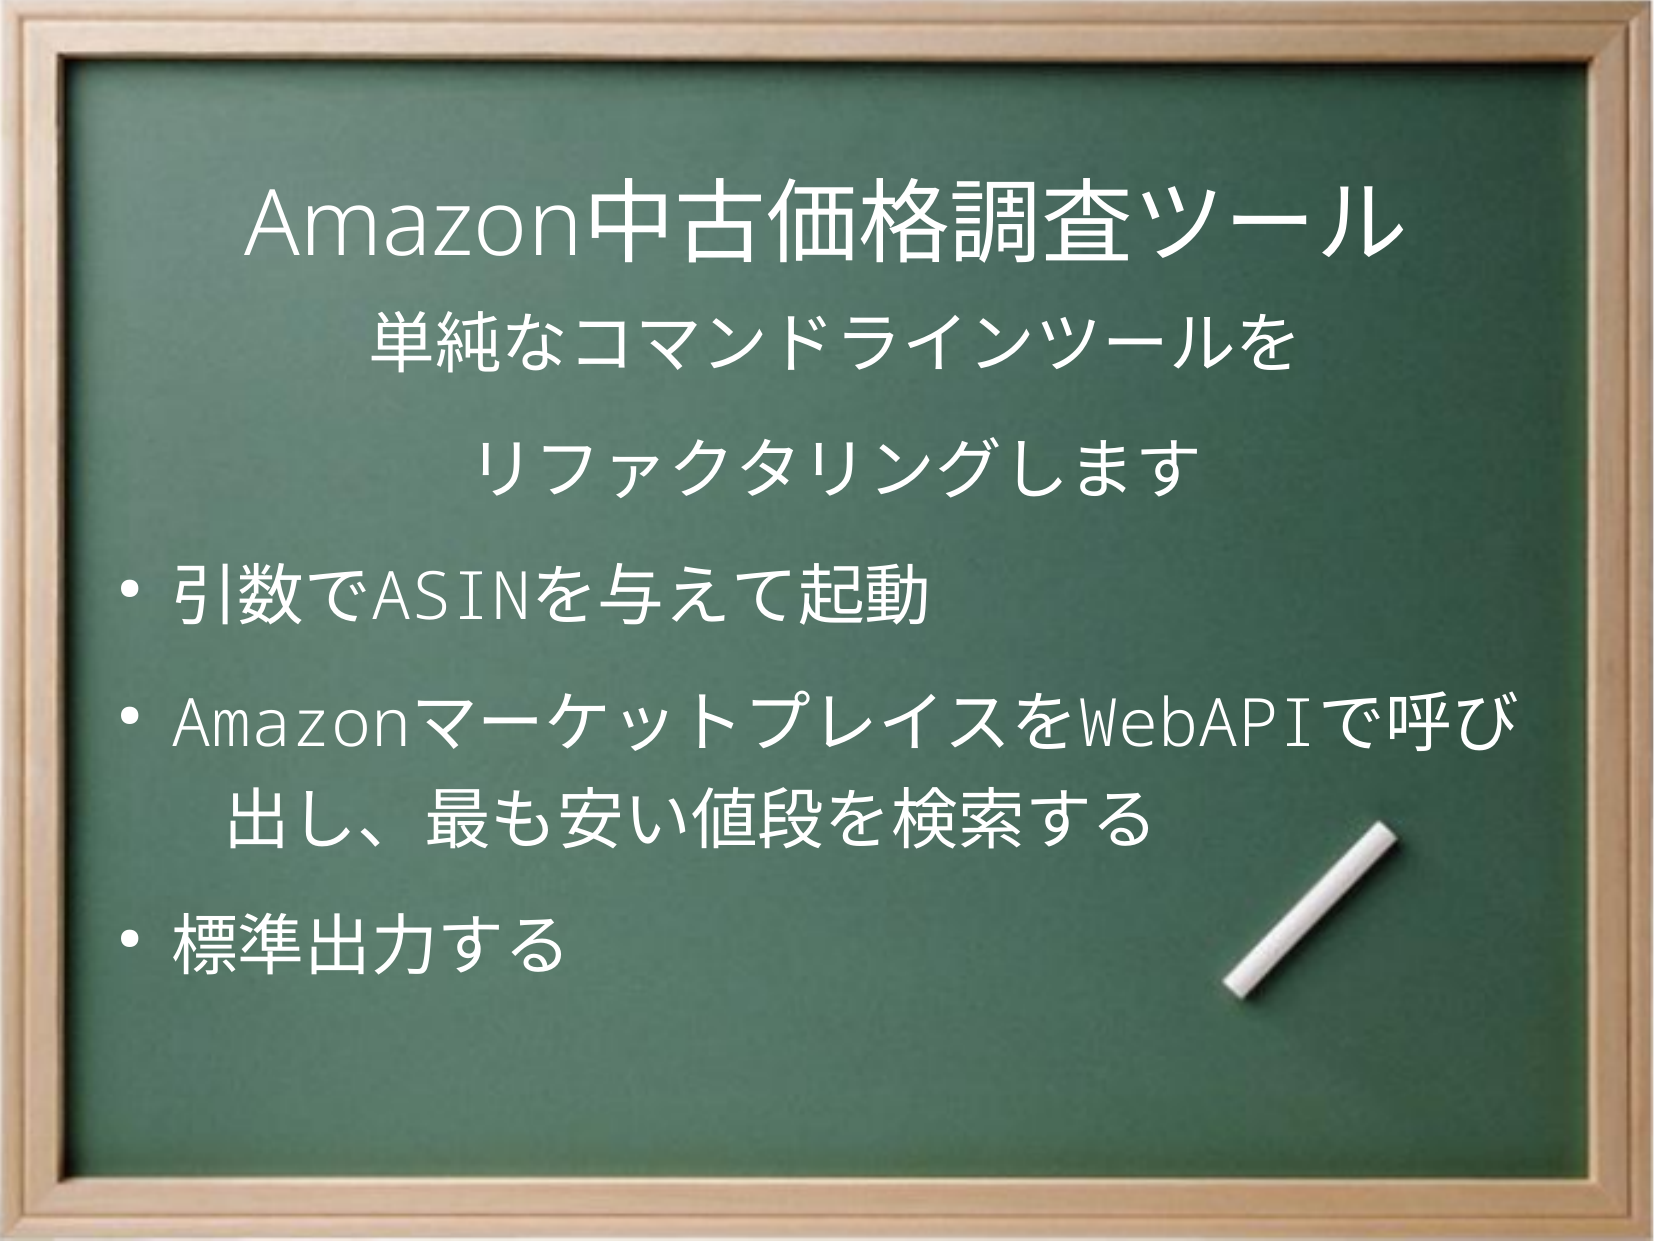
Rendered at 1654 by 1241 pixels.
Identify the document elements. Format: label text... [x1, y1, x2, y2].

title Amazon中古価格調査ツール [82, 15, 1571, 290]
picture [0, 0, 1654, 1241]
list 単純なコマンドラインツールを リファクタリングします 引数でASINを与えて起動 AmazonマーケットプレイスをWebAPIで呼び出し、最も安い値段を検索する 標準出力する [82, 290, 1571, 1094]
